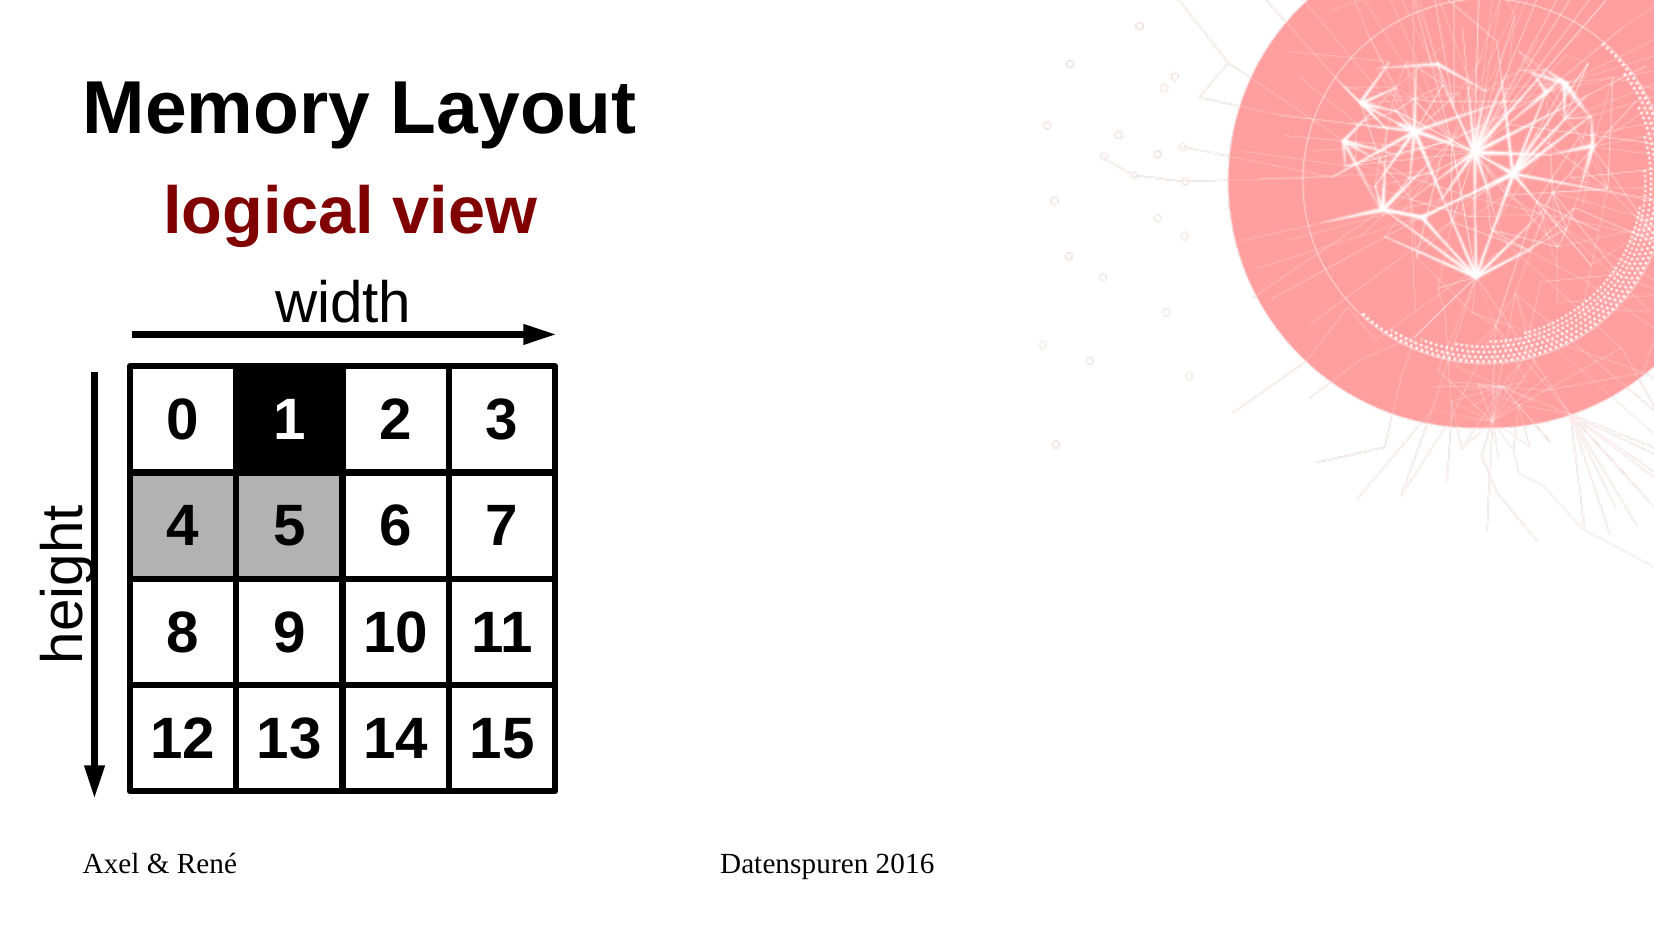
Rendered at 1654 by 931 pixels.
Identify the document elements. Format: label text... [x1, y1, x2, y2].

text_box 14 [342, 685, 448, 792]
text_box 11 [448, 578, 556, 685]
text_box 0 [129, 366, 236, 473]
text_box 15 [448, 685, 556, 792]
text_box 5 [236, 473, 342, 578]
text_box 3 [448, 366, 556, 473]
text_box 1 [236, 366, 342, 473]
text_box 2 [342, 366, 448, 473]
text_box 4 [129, 473, 236, 578]
text_box 8 [129, 578, 236, 685]
text_box logical view [148, 165, 563, 256]
title Memory Layout [82, 65, 1571, 150]
text_box 10 [342, 578, 448, 685]
text_box 12 [129, 685, 236, 792]
text_box 6 [342, 473, 448, 578]
text_box 9 [236, 578, 342, 685]
text_box 7 [448, 473, 556, 578]
text_box 13 [236, 685, 342, 792]
